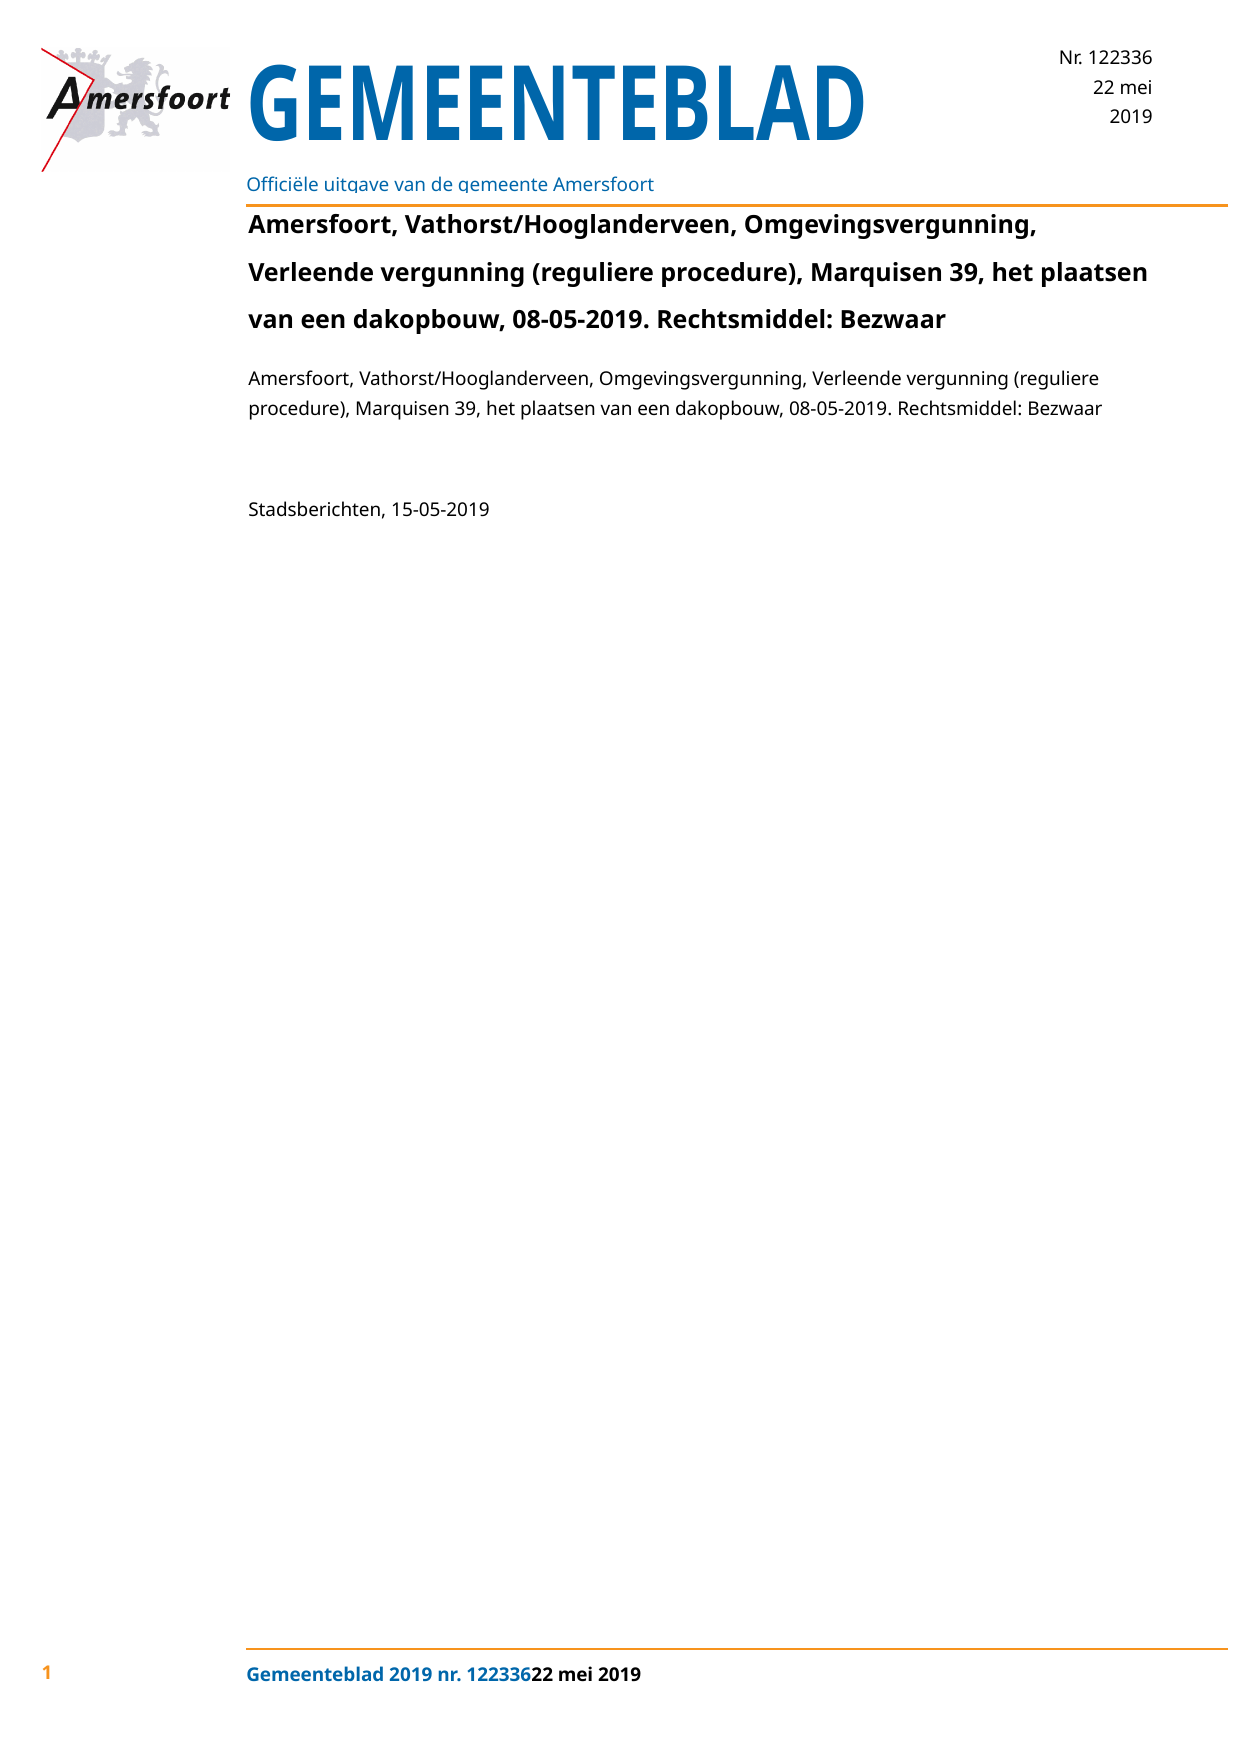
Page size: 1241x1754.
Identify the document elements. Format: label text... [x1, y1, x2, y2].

text Amersfoort, Vathorst/Hooglanderveen, Omgevingsvergunning, Verleende vergunning (reguliere procedure), Marquisen 39, het plaatsen van een dakopbouw, 08-05-2019. Rechtsmiddel: Bezwaar [248, 366, 1152, 421]
picture [41, 47, 231, 172]
text Amersfoort, Vathorst/Hooglanderveen, Omgevingsvergunning, Verleende vergunning (reguliere procedure), Marquisen 39, het plaatsen van een dakopbouw, 08-05-2019. Rechtsmiddel: Bezwaar [248, 207, 1152, 336]
text Stadsberichten, 15-05-2019 [248, 496, 1152, 522]
